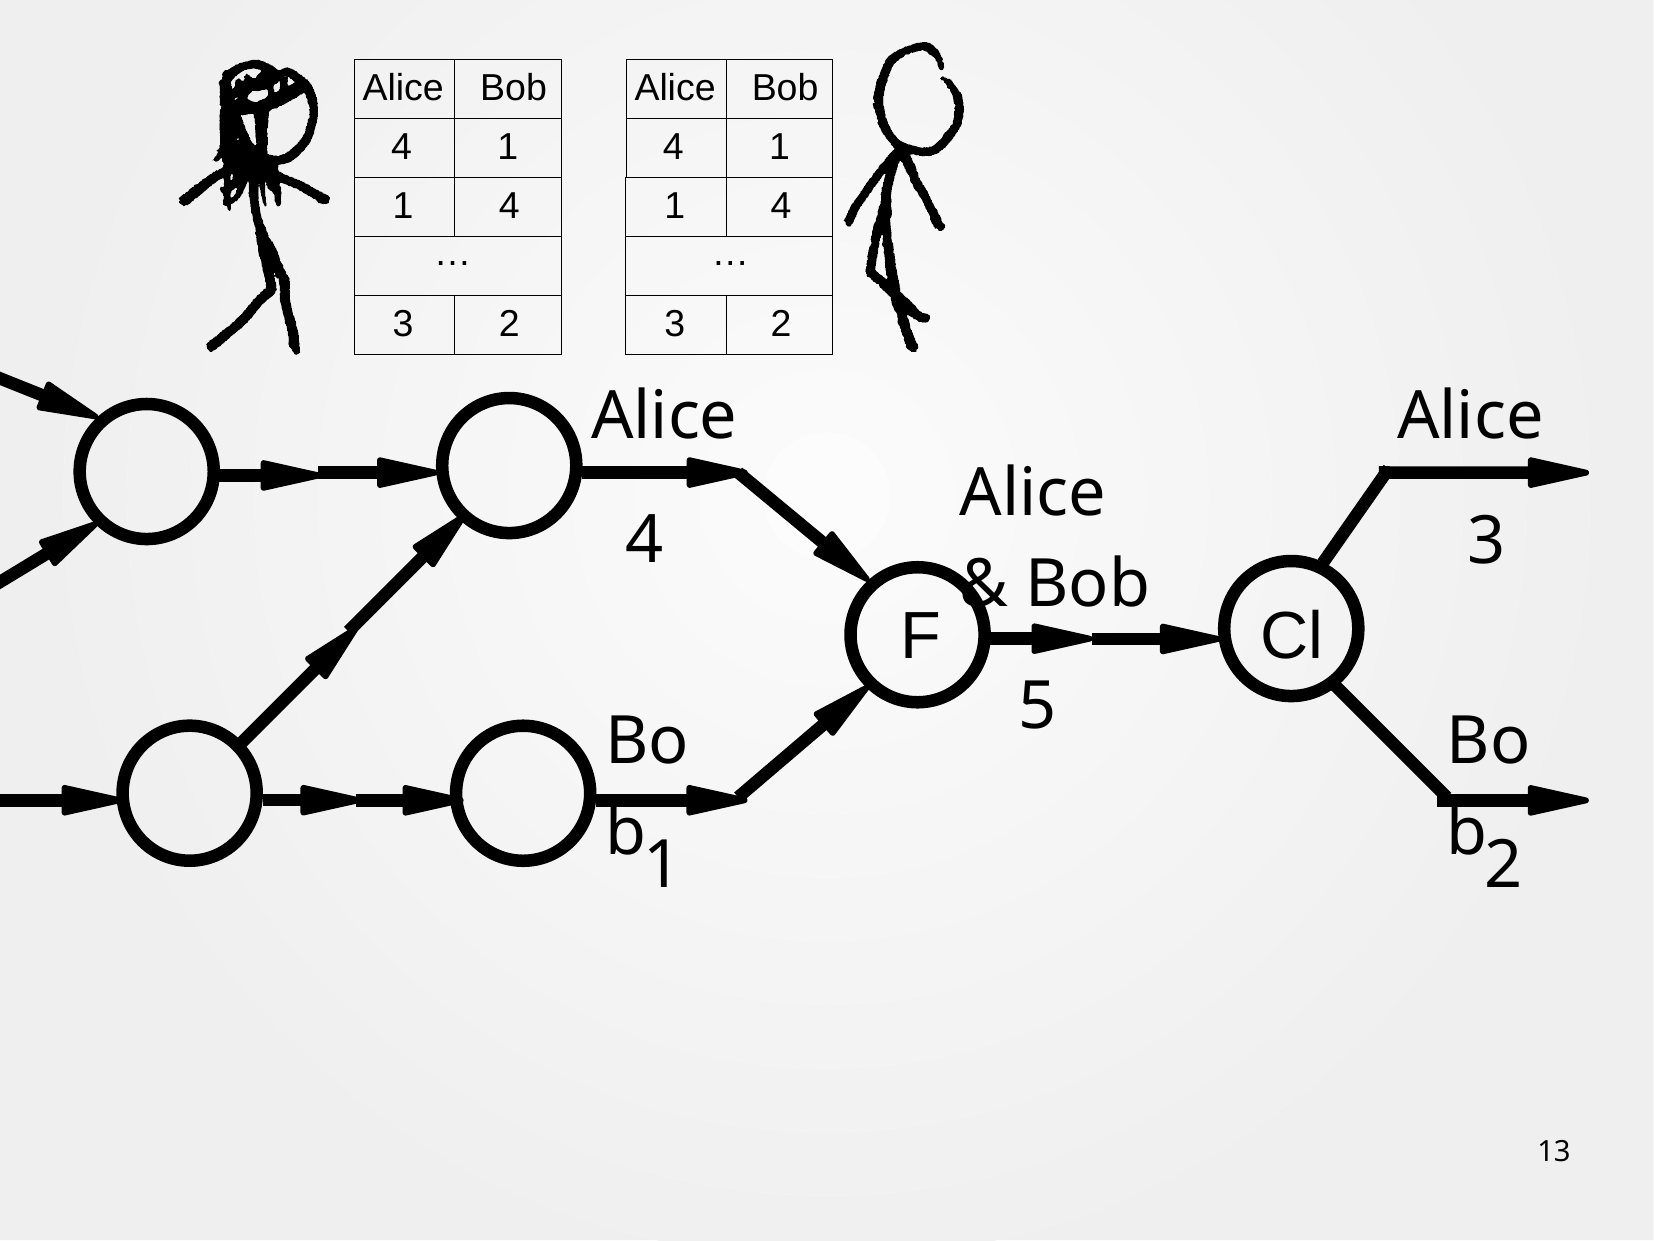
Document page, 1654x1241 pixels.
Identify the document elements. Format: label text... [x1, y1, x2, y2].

text_box Alice & Bob [944, 436, 1182, 621]
text_box 5 [1003, 649, 1079, 752]
text_box Alice [348, 59, 454, 116]
text_box Bob [454, 59, 573, 116]
picture [840, 38, 967, 355]
text_box 1 [628, 809, 703, 911]
text_box 4 [342, 118, 448, 175]
text_box … [696, 224, 786, 282]
text_box Alice [1382, 360, 1574, 455]
text_box 3 [649, 295, 739, 353]
text_box 1 [377, 177, 467, 234]
text_box 3 [377, 295, 467, 353]
text_box 2 [484, 295, 573, 353]
text_box 2 [755, 295, 845, 353]
text_box Bob [590, 684, 741, 780]
text_box Bob [1431, 684, 1582, 780]
text_box 2 [1469, 809, 1556, 911]
text_box 3 [1452, 484, 1527, 587]
text_box Bob [726, 59, 845, 116]
text_box Cl [1246, 590, 1359, 681]
text_box 4 [755, 177, 845, 234]
text_box F [885, 590, 975, 681]
text_box 4 [484, 177, 573, 234]
text_box … [419, 224, 508, 282]
text_box 4 [614, 118, 720, 175]
text_box Alice [576, 359, 768, 455]
picture [177, 58, 332, 355]
text_box 1 [448, 118, 567, 175]
text_box 1 [720, 118, 839, 175]
text_box 4 [610, 484, 697, 587]
text_box 1 [649, 177, 739, 234]
text_box Alice [619, 59, 726, 116]
